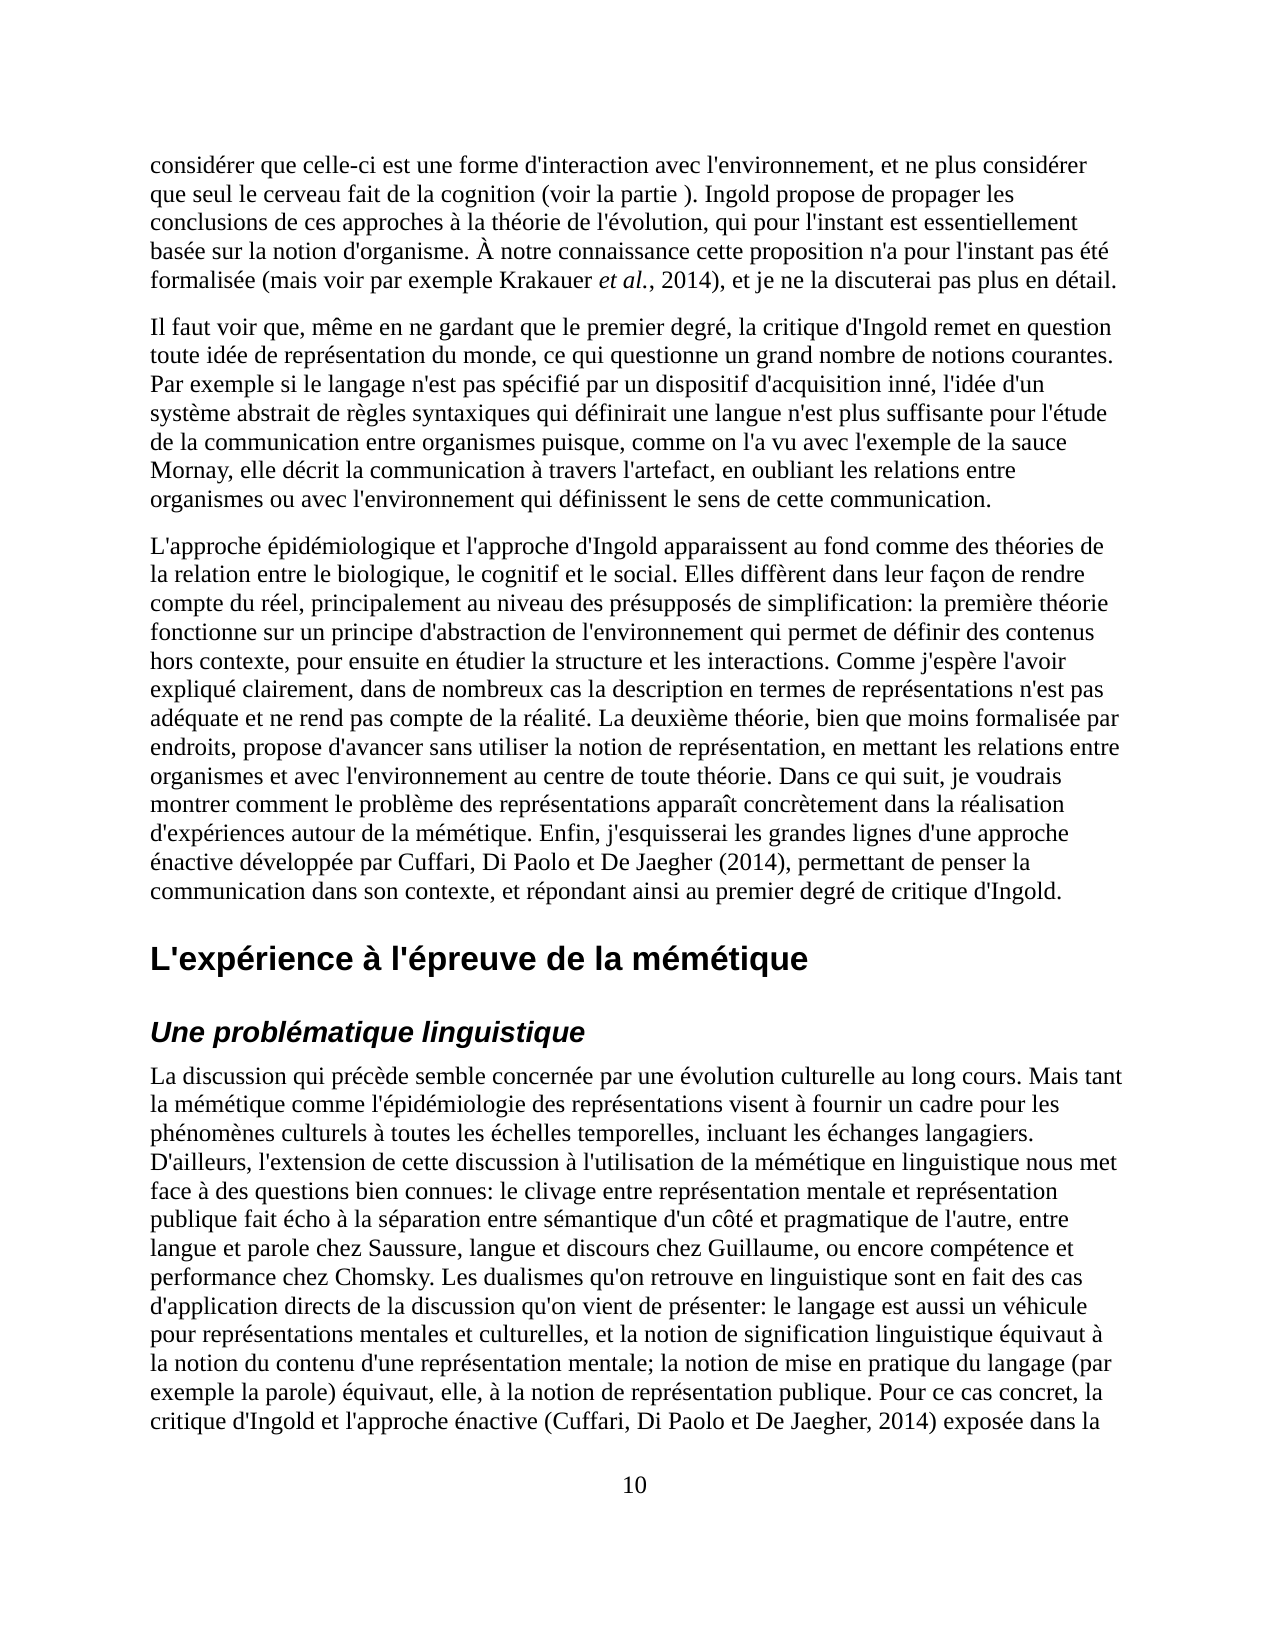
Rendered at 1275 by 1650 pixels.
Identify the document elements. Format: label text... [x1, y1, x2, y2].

subtitle L'expérience à l'épreuve de la mémétique [150, 938, 1125, 977]
subtitle Une problématique linguistique [150, 1015, 1125, 1048]
text La discussion qui précède semble concernée par une évolution culturelle au long cours. Mais tant la mémétique comme l'épidémiologie des représentations visent à fournir un cadre pour les phénomènes culturels à toutes les échelles temporelles, incluant les échanges langagiers. D'ailleurs, l'extension de cette discussion à l'utilisation de la mémétique en linguistique nous met face à des questions bien connues: le clivage entre représentation mentale et représentation publique fait écho à la séparation entre sémantique d'un côté et pragmatique de l'autre, entre langue et parole chez Saussure, langue et discours chez Guillaume, ou encore compétence et performance chez Chomsky. Les dualismes qu'on retrouve en linguistique sont en fait des cas d'application directs de la discussion qu'on vient de présenter: le langage est aussi un véhicule pour représentations mentales et culturelles, et la notion de signification linguistique équivaut à la notion du contenu d'une représentation mentale; la notion de mise en pratique du langage (par exemple la parole) équivaut, elle, à la notion de représentation publique. Pour ce cas concret, la critique d'Ingold et l'approche énactive (Cuffari, Di Paolo et De Jaegher, 2014) exposée dans la [150, 1061, 1125, 1434]
text considérer que celle-ci est une forme d'interaction avec l'environnement, et ne plus considérer que seul le cerveau fait de la cognition (voir la partie ). Ingold propose de propager les conclusions de ces approches à la théorie de l'évolution, qui pour l'instant est essentiellement basée sur la notion d'organisme. À notre connaissance cette proposition n'a pour l'instant pas été formalisée (mais voir par exemple Krakauer et al., 2014), et je ne la discuterai pas plus en détail. [150, 150, 1125, 294]
text L'approche épidémiologique et l'approche d'Ingold apparaissent au fond comme des théories de la relation entre le biologique, le cognitif et le social. Elles diffèrent dans leur façon de rendre compte du réel, principalement au niveau des présupposés de simplification: la première théorie fonctionne sur un principe d'abstraction de l'environnement qui permet de définir des contenus hors contexte, pour ensuite en étudier la structure et les interactions. Comme j'espère l'avoir expliqué clairement, dans de nombreux cas la description en termes de représentations n'est pas adéquate et ne rend pas compte de la réalité. La deuxième théorie, bien que moins formalisée par endroits, propose d'avancer sans utiliser la notion de représentation, en mettant les relations entre organismes et avec l'environnement au centre de toute théorie. Dans ce qui suit, je voudrais montrer comment le problème des représentations apparaît concrètement dans la réalisation d'expériences autour de la mémétique. Enfin, j'esquisserai les grandes lignes d'une approche énactive développée par Cuffari, Di Paolo et De Jaegher (2014), permettant de penser la communication dans son contexte, et répondant ainsi au premier degré de critique d'Ingold. [150, 531, 1125, 904]
text Il faut voir que, même en ne gardant que le premier degré, la critique d'Ingold remet en question toute idée de représentation du monde, ce qui questionne un grand nombre de notions courantes. Par exemple si le langage n'est pas spécifié par un dispositif d'acquisition inné, l'idée d'un système abstrait de règles syntaxiques qui définirait une langue n'est plus suffisante pour l'étude de la communication entre organismes puisque, comme on l'a vu avec l'exemple de la sauce Mornay, elle décrit la communication à travers l'artefact, en oubliant les relations entre organismes ou avec l'environnement qui définissent le sens de cette communication. [150, 312, 1125, 513]
